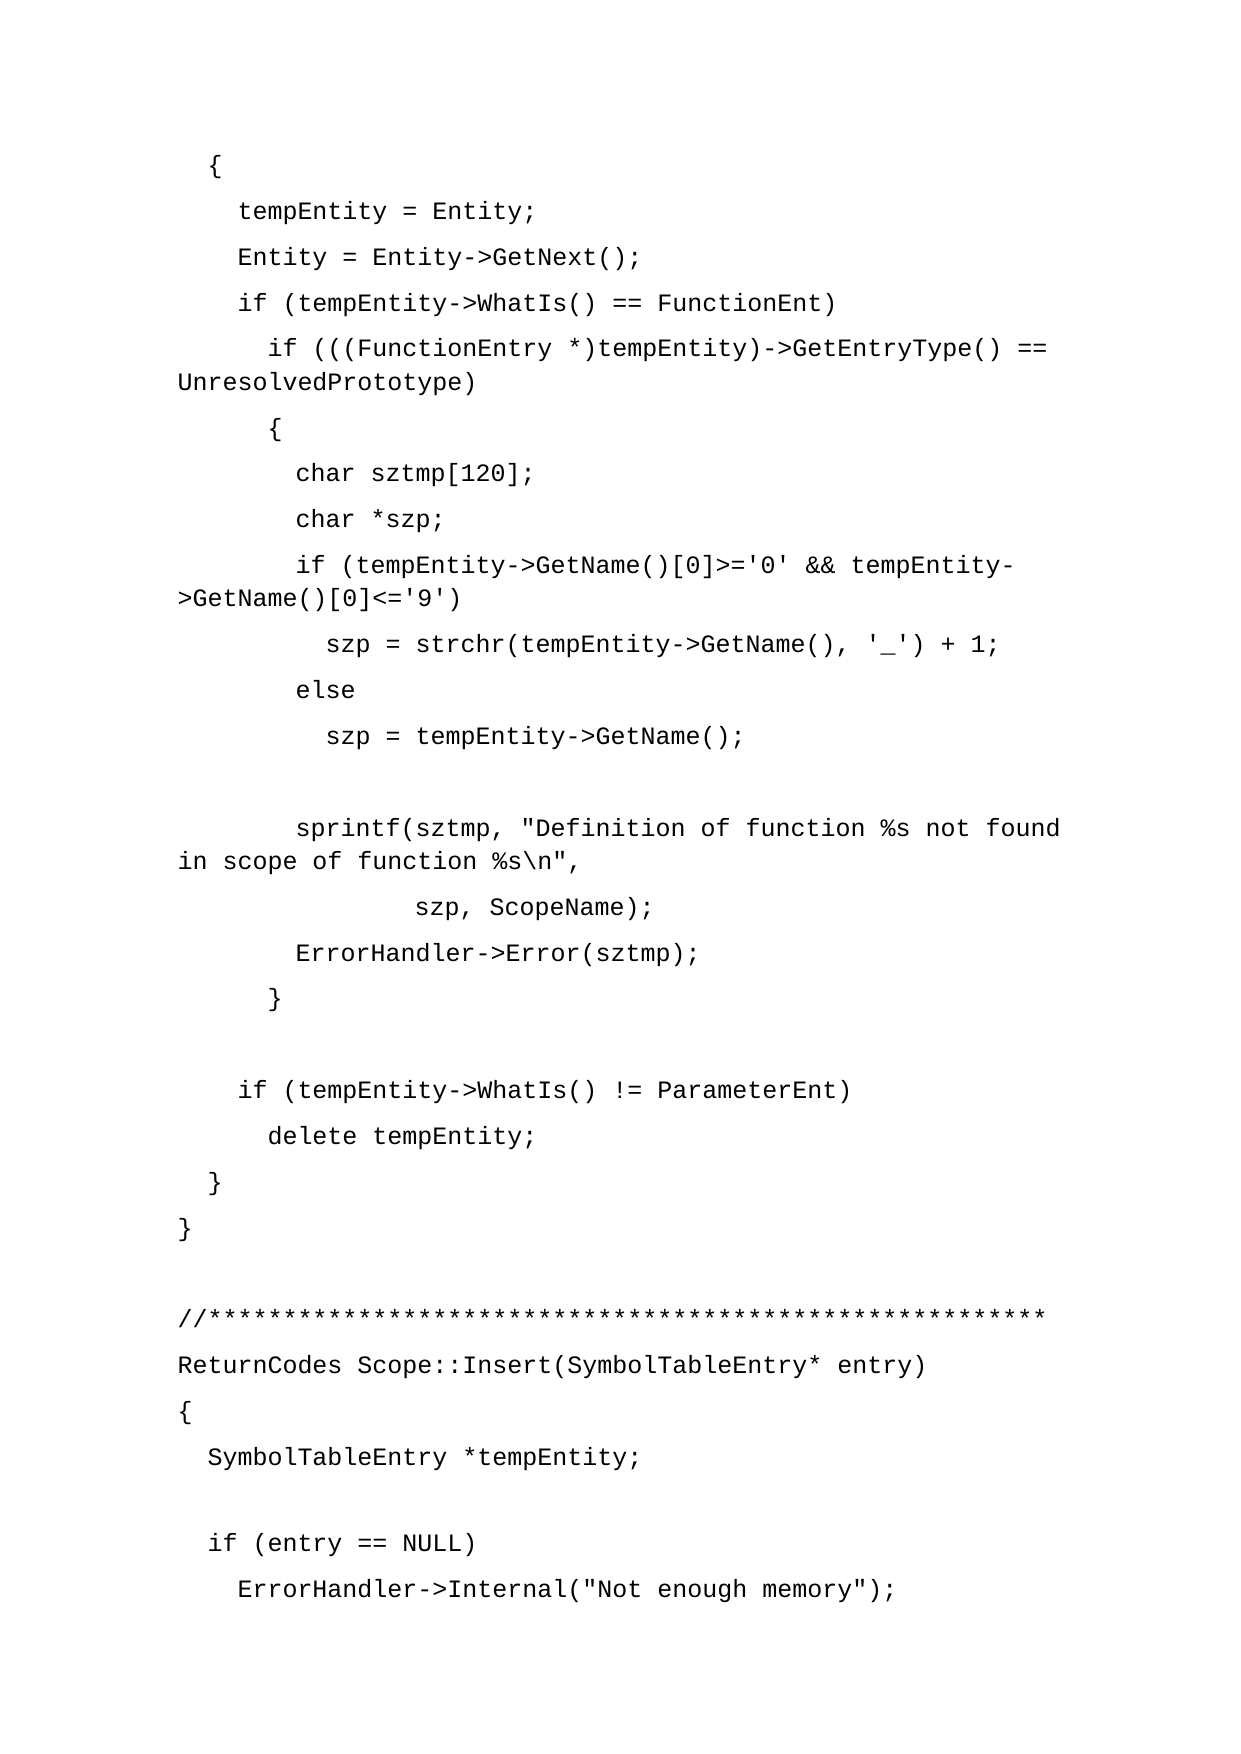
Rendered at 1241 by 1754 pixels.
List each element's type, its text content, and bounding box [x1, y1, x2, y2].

text } [177, 1164, 1063, 1198]
text { [177, 1393, 1063, 1427]
text Entity = Entity->GetNext(); [177, 239, 1063, 273]
text ErrorHandler->Error(sztmp); [177, 935, 1063, 968]
text //******************************************************** [177, 1302, 1063, 1335]
text ErrorHandler->Internal("Not enough memory"); [177, 1572, 1063, 1605]
text tempEntity = Entity; [177, 193, 1063, 227]
text szp = tempEntity->GetName(); [177, 718, 1063, 752]
text else [177, 673, 1063, 706]
text if (entry == NULL) [177, 1526, 1063, 1559]
text SymbolTableEntry *tempEntity; [177, 1439, 1063, 1473]
text char *szp; [177, 502, 1063, 535]
text { [177, 148, 1063, 181]
text { [177, 410, 1063, 443]
text } [177, 981, 1063, 1014]
text delete tempEntity; [177, 1118, 1063, 1152]
text sprintf(sztmp, "Definition of function %s not found in scope of function %s\n", [177, 810, 1063, 877]
text szp, ScopeName); [177, 889, 1063, 923]
text if (((FunctionEntry *)tempEntity)->GetEntryType() == UnresolvedPrototype) [177, 331, 1063, 398]
text if (tempEntity->WhatIs() == FunctionEnt) [177, 285, 1063, 318]
text ReturnCodes Scope::Insert(SymbolTableEntry* entry) [177, 1348, 1063, 1381]
text char sztmp[120]; [177, 456, 1063, 489]
text } [177, 1210, 1063, 1243]
text if (tempEntity->WhatIs() != ParameterEnt) [177, 1073, 1063, 1106]
text szp = strchr(tempEntity->GetName(), '_') + 1; [177, 627, 1063, 660]
text if (tempEntity->GetName()[0]>='0' && tempEntity->GetName()[0]<='9') [177, 548, 1063, 614]
